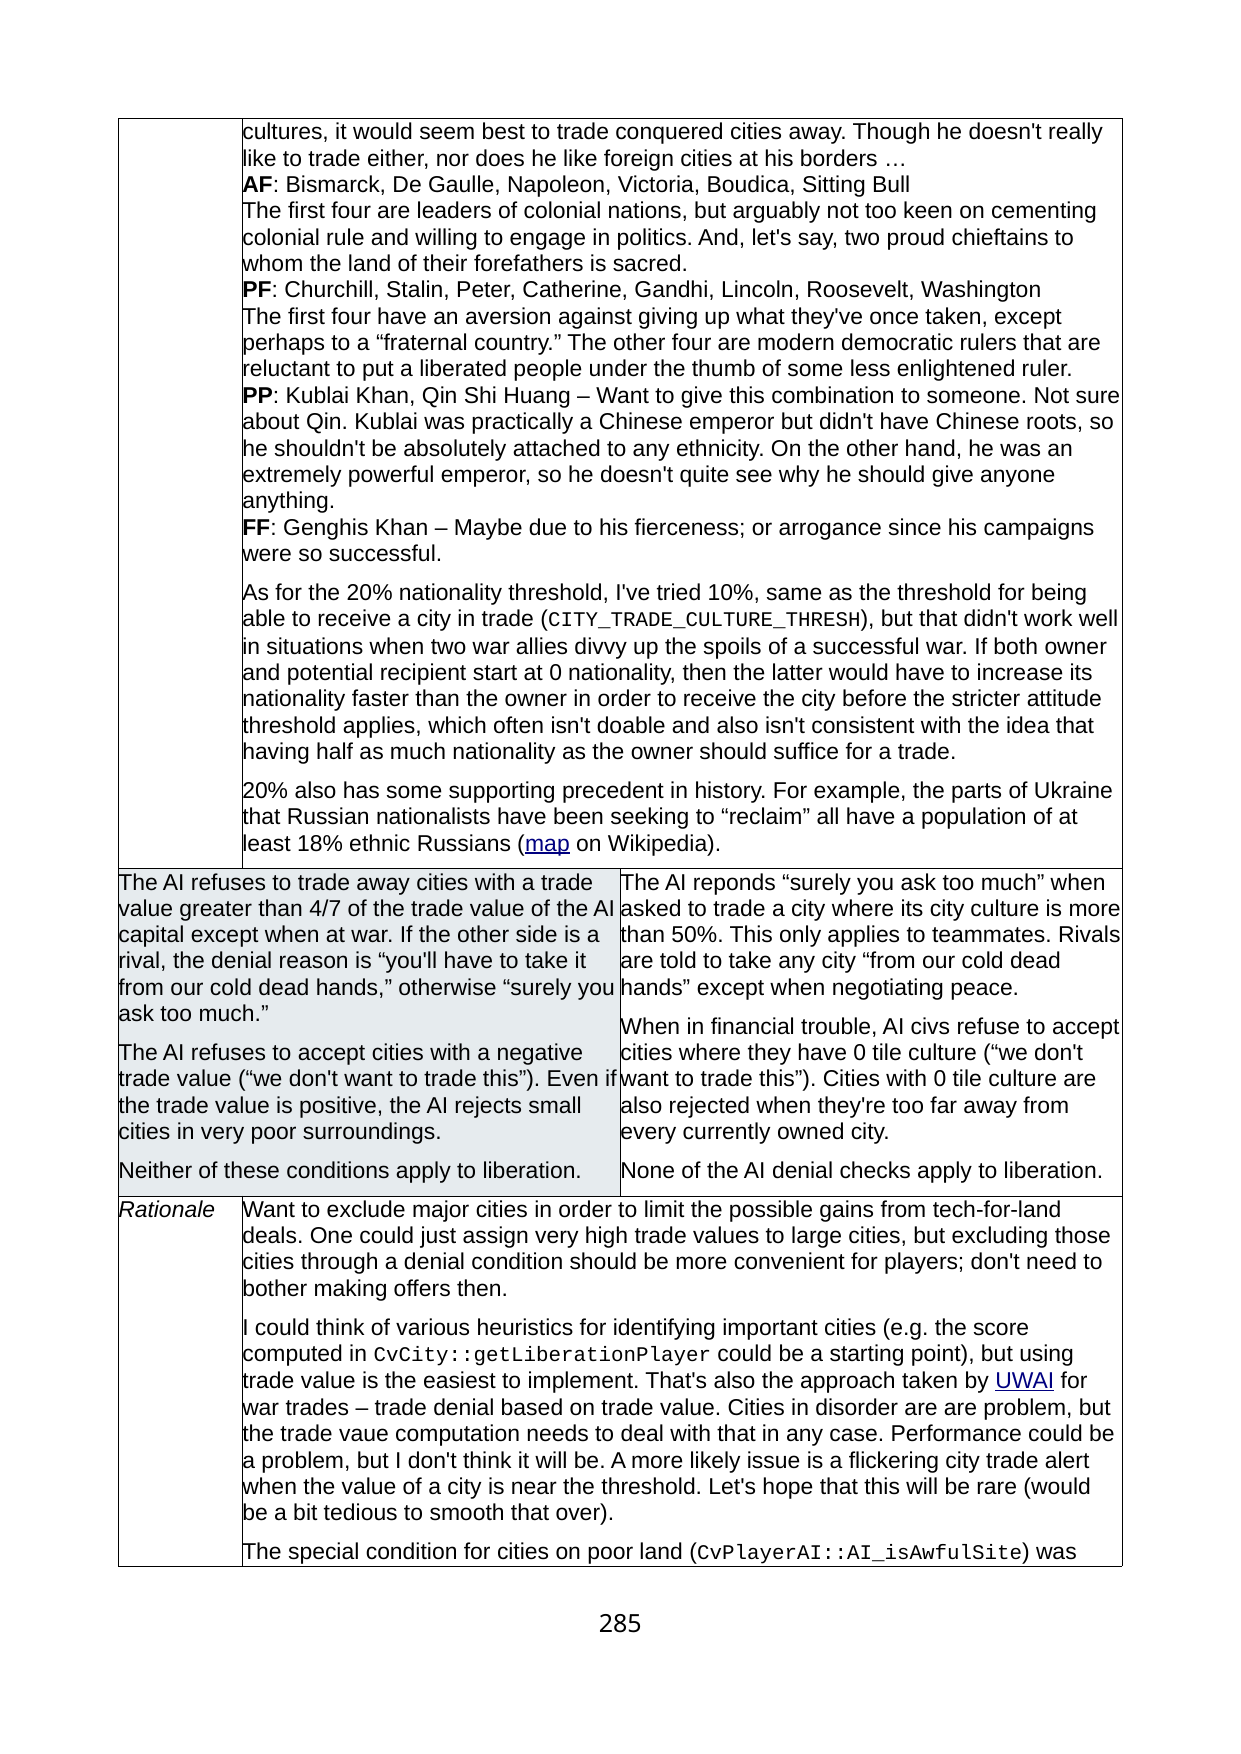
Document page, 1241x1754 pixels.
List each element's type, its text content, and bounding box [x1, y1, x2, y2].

table_cell cultures, it would seem best to trade conquered cities away. Though he doesn't really like to trade either, nor does he like foreign cities at his borders … AF: Bismarck, De Gaulle, Napoleon, Victoria, Boudica, Sitting Bull The first four are leaders of colonial nations, but arguably not too keen on cementing colonial rule and willing to engage in politics. And, let's say, two proud chieftains to whom the land of their forefathers is sacred. PF: Churchill, Stalin, Peter, Catherine, Gandhi, Lincoln, Roosevelt, Washington The first four have an aversion against giving up what they've once taken, except perhaps to a “fraternal country.” The other four are modern democratic rulers that are reluctant to put a liberated people under the thumb of some less enlightened ruler. PP: Kublai Khan, Qin Shi Huang – Want to give this combination to someone. Not sure about Qin. Kublai was practically a Chinese emperor but didn't have Chinese roots, so he shouldn't be absolutely attached to any ethnicity. On the other hand, he was an extremely powerful emperor, so he doesn't quite see why he should give anyone anything. FF: Genghis Khan – Maybe due to his fierceness; or arrogance since his campaigns were so successful. As for the 20% nationality threshold, I've tried 10%, same as the threshold for being able to receive a city in trade (CITY_TRADE_CULTURE_THRESH), but that didn't work well in situations when two war allies divvy up the spoils of a successful war. If both owner and potential recipient start at 0 nationality, then the latter would have to increase its nationality faster than the owner in order to receive the city before the stricter attitude threshold applies, which often isn't doable and also isn't consistent with the idea that having half as much nationality as the owner should suffice for a trade. 20% also has some supporting precedent in history. For example, the parts of Ukraine that Russian nationalists have been seeking to “reclaim” all have a population of at least 18% ethnic Russians (map on Wikipedia). [243, 119, 1122, 868]
table_cell The AI reponds “surely you ask too much” when asked to trade a city where its city culture is more than 50%. This only applies to teammates. Rivals are told to take any city “from our cold dead hands” except when negotiating peace. When in financial trouble, AI civs refuse to accept cities where they have 0 tile culture (“we don't want to trade this”). Cities with 0 tile culture are also rejected when they're too far away from every currently owned city. None of the AI denial checks apply to liberation. [621, 869, 1122, 1196]
table_cell Want to exclude major cities in order to limit the possible gains from tech-for-land deals. One could just assign very high trade values to large cities, but excluding those cities through a denial condition should be more convenient for players; don't need to bother making offers then. I could think of various heuristics for identifying important cities (e.g. the score computed in CvCity::getLiberationPlayer could be a starting point), but using trade value is the easiest to implement. That's also the approach taken by UWAI for war trades – trade denial based on trade value. Cities in disorder are are problem, but the trade vaue computation needs to deal with that in any case. Performance could be a problem, but I don't think it will be. A more likely issue is a flickering city trade alert when the value of a city is near the threshold. Let's hope that this will be rare (would be a bit tedious to smooth that over). The special condition for cities on poor land (CvPlayerAI::AI_isAwfulSite) was [243, 1197, 1122, 1566]
table_cell The AI refuses to trade away cities with a trade value greater than 4/7 of the trade value of the AI capital except when at war. If the other side is a rival, the denial reason is “you'll have to take it from our cold dead hands,” otherwise “surely you ask too much.” The AI refuses to accept cities with a negative trade value (“we don't want to trade this”). Even if the trade value is positive, the AI rejects small cities in very poor surroundings. Neither of these conditions apply to liberation. [119, 869, 620, 1196]
table_cell Rationale [119, 1197, 242, 1566]
table_cell [119, 119, 242, 868]
